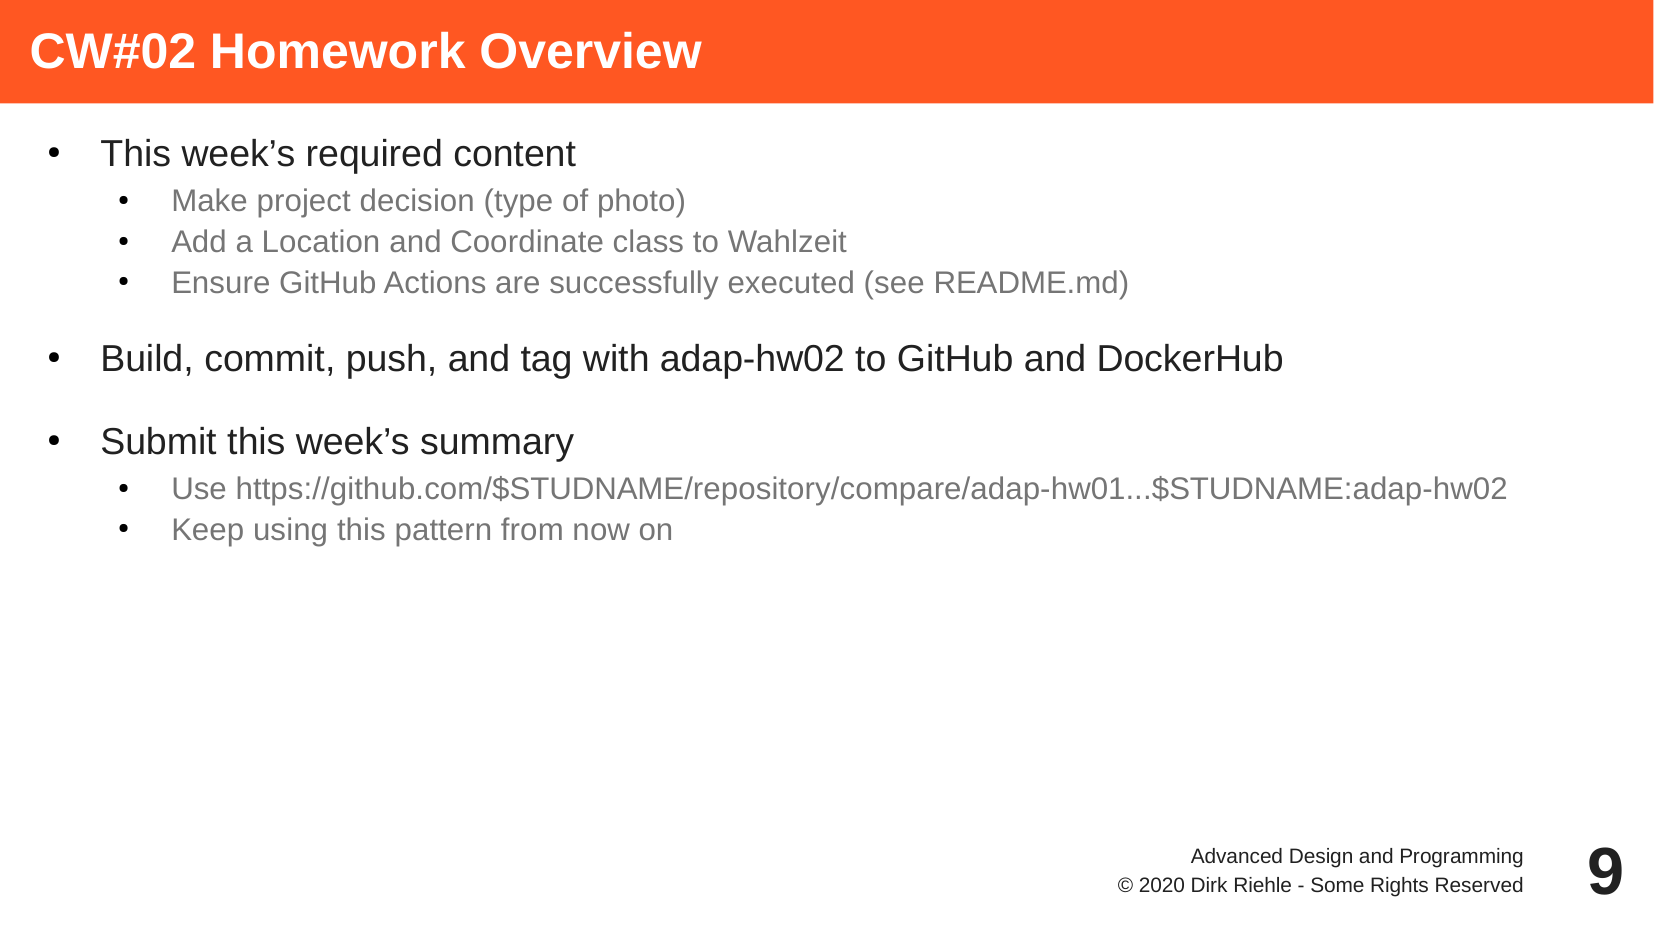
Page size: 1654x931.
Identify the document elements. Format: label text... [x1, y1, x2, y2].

list This week’s required content Make project decision (type of photo) Add a Location and Coordinate class to Wahlzeit Ensure GitHub Actions are successfully executed (see README.md) Build, commit, push, and tag with adap-hw02 to GitHub and DockerHub Submit this week’s summary Use https://github.com/$STUDNAME/repository/compare/adap-hw01...$STUDNAME:adap-hw02 Keep using this pattern from now on [29, 132, 1625, 813]
title CW#02 Homework Overview [0, 0, 1654, 104]
